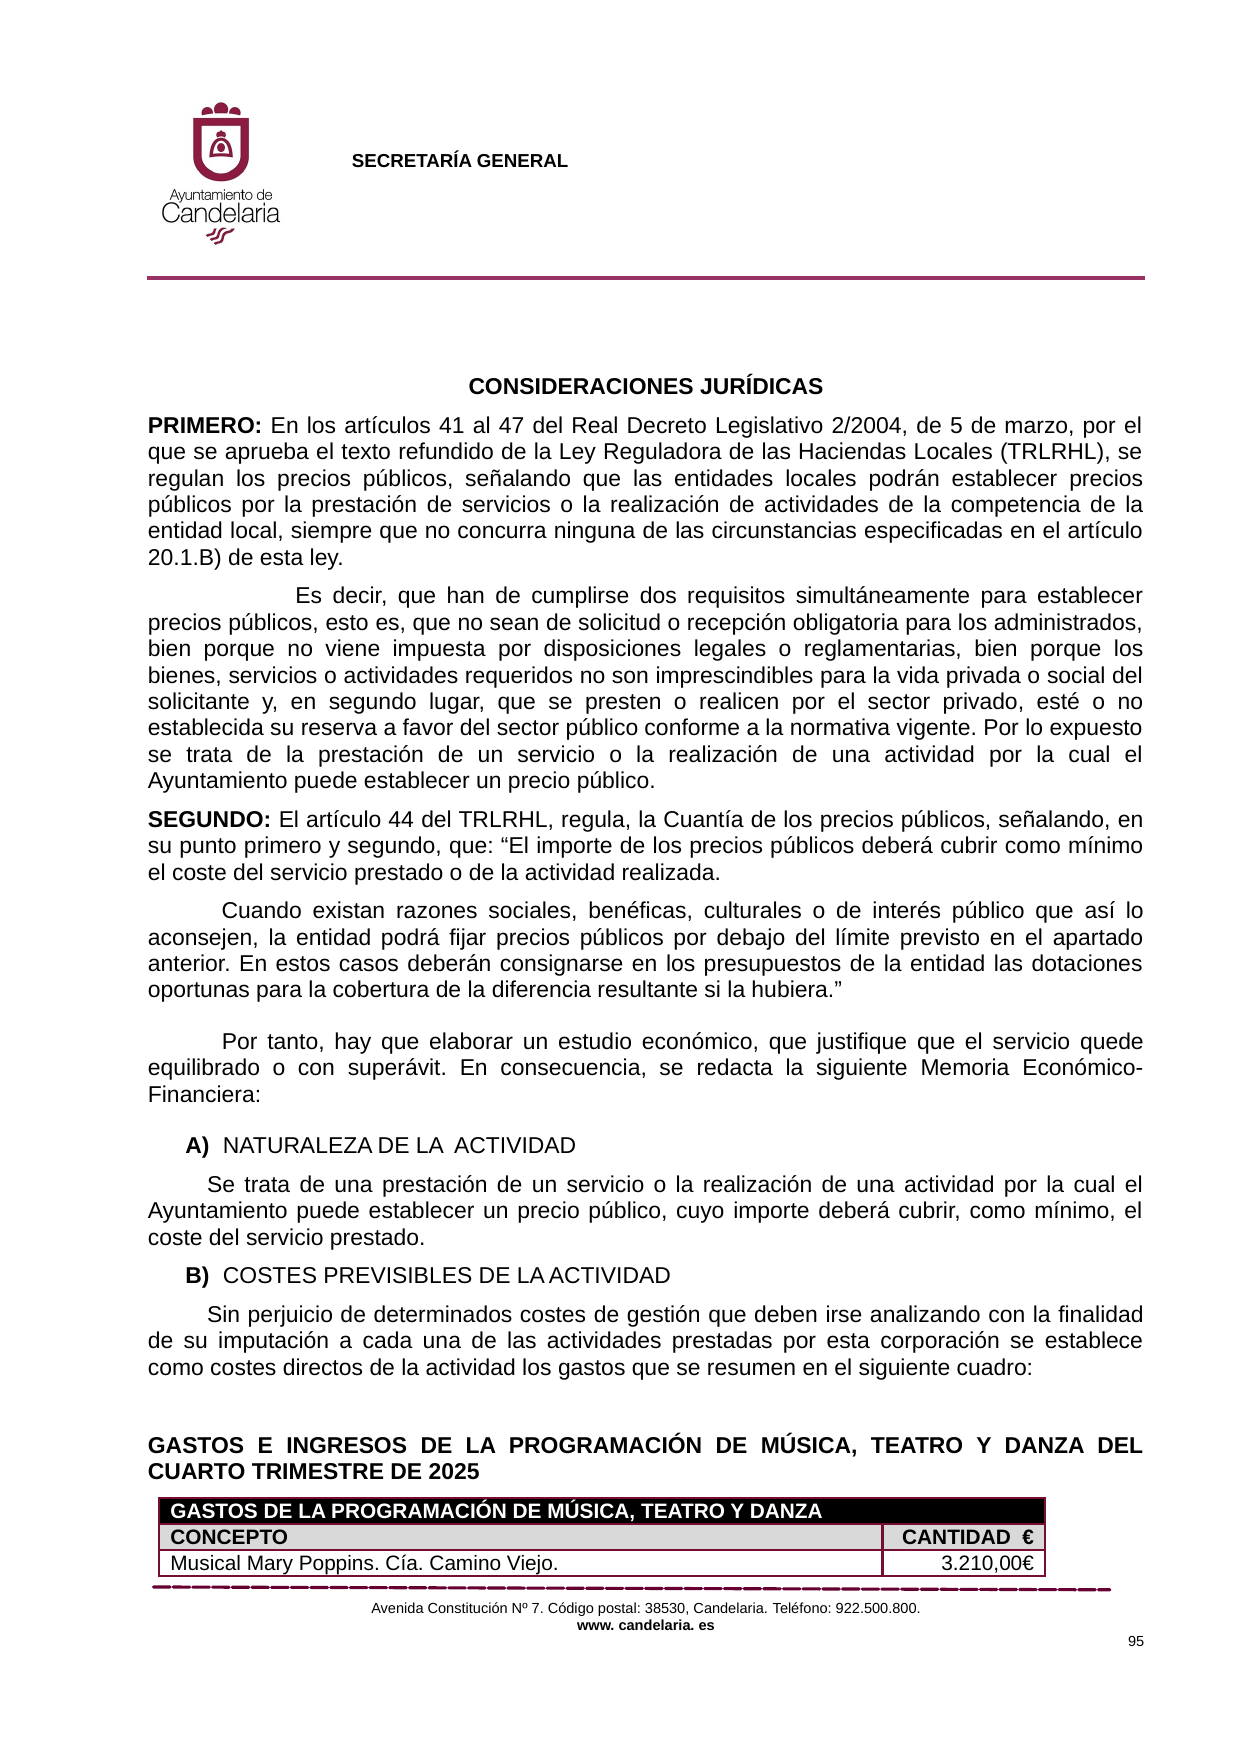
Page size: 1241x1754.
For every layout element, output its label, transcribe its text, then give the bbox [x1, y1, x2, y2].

table_cell CANTIDAD € [884, 1525, 1044, 1549]
text Por tanto, hay que elaborar un estudio económico, que justifique que el servicio quede equilibrado o con superávit. En consecuencia, se redacta la siguiente Memoria Económico-Financiera: [148, 1028, 1144, 1107]
text SEGUNDO: El artículo 44 del TRLRHL, regula, la Cuantía de los precios públicos, señalando, en su punto primero y segundo, que: “El importe de los precios públicos deberá cubrir como mínimo el coste del servicio prestado o de la actividad realizada. [148, 806, 1144, 885]
text Se trata de una prestación de un servicio o la realización de una actividad por la cual el Ayuntamiento puede establecer un precio público, cuyo importe deberá cubrir, como mínimo, el coste del servicio prestado. [148, 1171, 1144, 1250]
text PRIMERO: En los artículos 41 al 47 del Real Decreto Legislativo 2/2004, de 5 de marzo, por el que se aprueba el texto refundido de la Ley Reguladora de las Haciendas Locales (TRLRHL), se regulan los precios públicos, señalando que las entidades locales podrán establecer precios públicos por la prestación de servicios o la realización de actividades de la competencia de la entidad local, siempre que no concurra ninguna de las circunstancias especificadas en el artículo 20.1.B) de esta ley. [148, 412, 1144, 570]
text CONSIDERACIONES JURÍDICAS [148, 373, 1144, 399]
table_header GASTOS DE LA PROGRAMACIÓN DE MÚSICA, TEATRO Y DANZA [160, 1499, 1044, 1523]
list NATURALEZA DE LA ACTIVIDAD [185, 1132, 1144, 1158]
text Sin perjuicio de determinados costes de gestión que deben irse analizando con la finalidad de su imputación a cada una de las actividades prestadas por esta corporación se establece como costes directos de la actividad los gastos que se resumen en el siguiente cuadro: [148, 1301, 1144, 1380]
table_cell CONCEPTO [160, 1525, 881, 1549]
table_cell Musical Mary Poppins. Cía. Camino Viejo. [160, 1551, 881, 1575]
list COSTES PREVISIBLES DE LA ACTIVIDAD [185, 1262, 1144, 1289]
text Cuando existan razones sociales, benéficas, culturales o de interés público que así lo aconsejen, la entidad podrá fijar precios públicos por debajo del límite previsto en el apartado anterior. En estos casos deberán consignarse en los presupuestos de la entidad las dotaciones oportunas para la cobertura de la diferencia resultante si la hubiera.” [148, 897, 1144, 1003]
text GASTOS E INGRESOS DE LA PROGRAMACIÓN DE MÚSICA, TEATRO Y DANZA DEL CUARTO TRIMESTRE DE 2025 [148, 1432, 1144, 1484]
text Es decir, que han de cumplirse dos requisitos simultáneamente para establecer precios públicos, esto es, que no sean de solicitud o recepción obligatoria para los administrados, bien porque no viene impuesta por disposiciones legales o reglamentarias, bien porque los bienes, servicios o actividades requeridos no son imprescindibles para la vida privada o social del solicitante y, en segundo lugar, que se presten o realicen por el sector privado, esté o no establecida su reserva a favor del sector público conforme a la normativa vigente. Por lo expuesto se trata de la prestación de un servicio o la realización de una actividad por la cual el Ayuntamiento puede establecer un precio público. [148, 582, 1144, 793]
table_cell 3.210,00€ [884, 1551, 1044, 1575]
